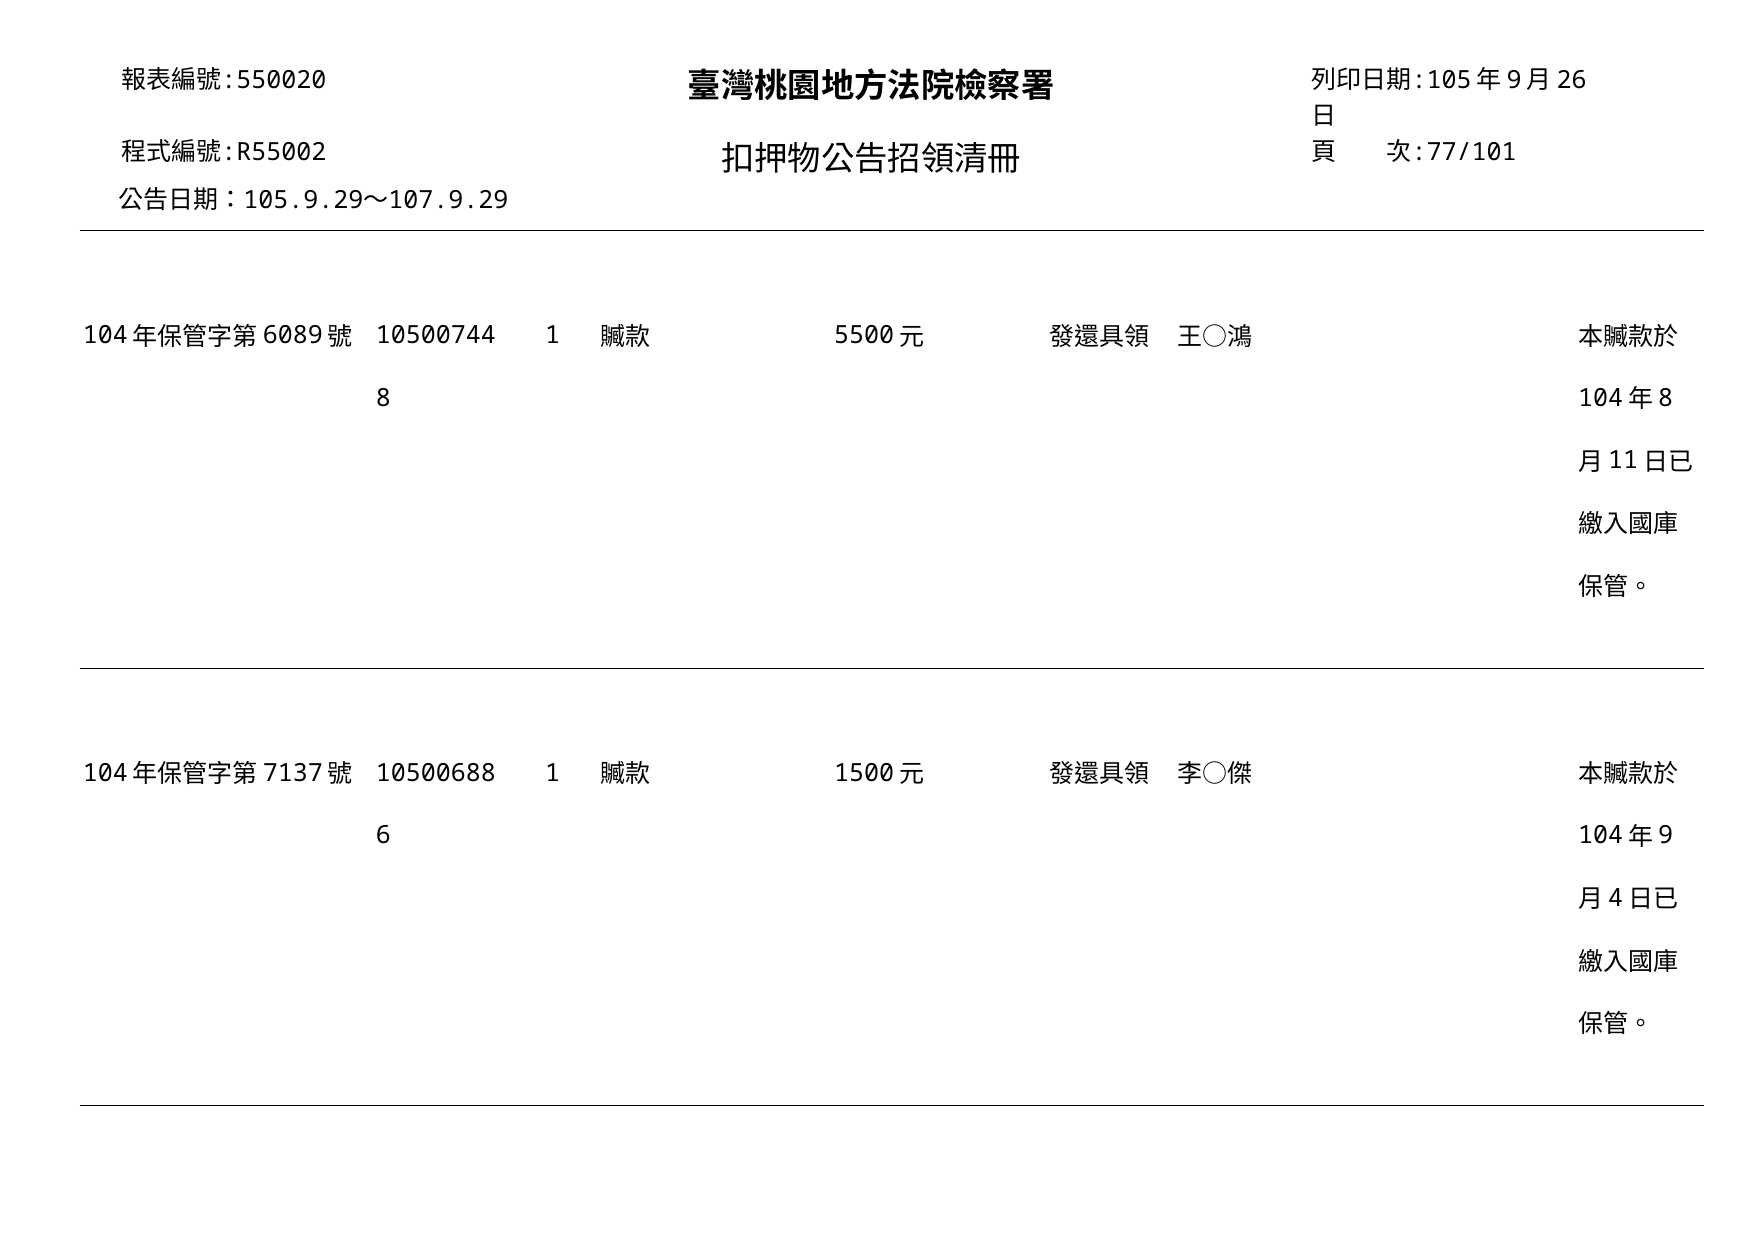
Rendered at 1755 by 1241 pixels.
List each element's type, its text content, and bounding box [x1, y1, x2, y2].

table_cell [1317, 231, 1575, 667]
table_cell 1 [507, 231, 597, 667]
table_cell 104年保管字第7137號 [80, 669, 373, 1105]
table_cell 1 [507, 669, 597, 1105]
table_cell 贓款 [597, 231, 807, 667]
table_cell [927, 231, 1046, 667]
table_cell 王○鴻 [1175, 231, 1317, 667]
table_cell 本贓款於104年8月11日已繳入國庫保管。 [1575, 231, 1704, 667]
table_cell 105006886 [373, 669, 507, 1105]
table_cell 贓款 [597, 669, 807, 1105]
table_cell [1317, 669, 1575, 1105]
table_cell 1500元 [808, 669, 927, 1105]
table_cell 104年保管字第6089號 [80, 231, 373, 667]
table_cell 5500元 [808, 231, 927, 667]
table_cell 發還具領 [1046, 231, 1175, 667]
table_cell 發還具領 [1046, 669, 1175, 1105]
table_cell 105007448 [373, 231, 507, 667]
table_cell 本贓款於104年9月4日已繳入國庫保管。 [1575, 669, 1704, 1105]
table_cell 李○傑 [1175, 669, 1317, 1105]
table_cell [927, 669, 1046, 1105]
